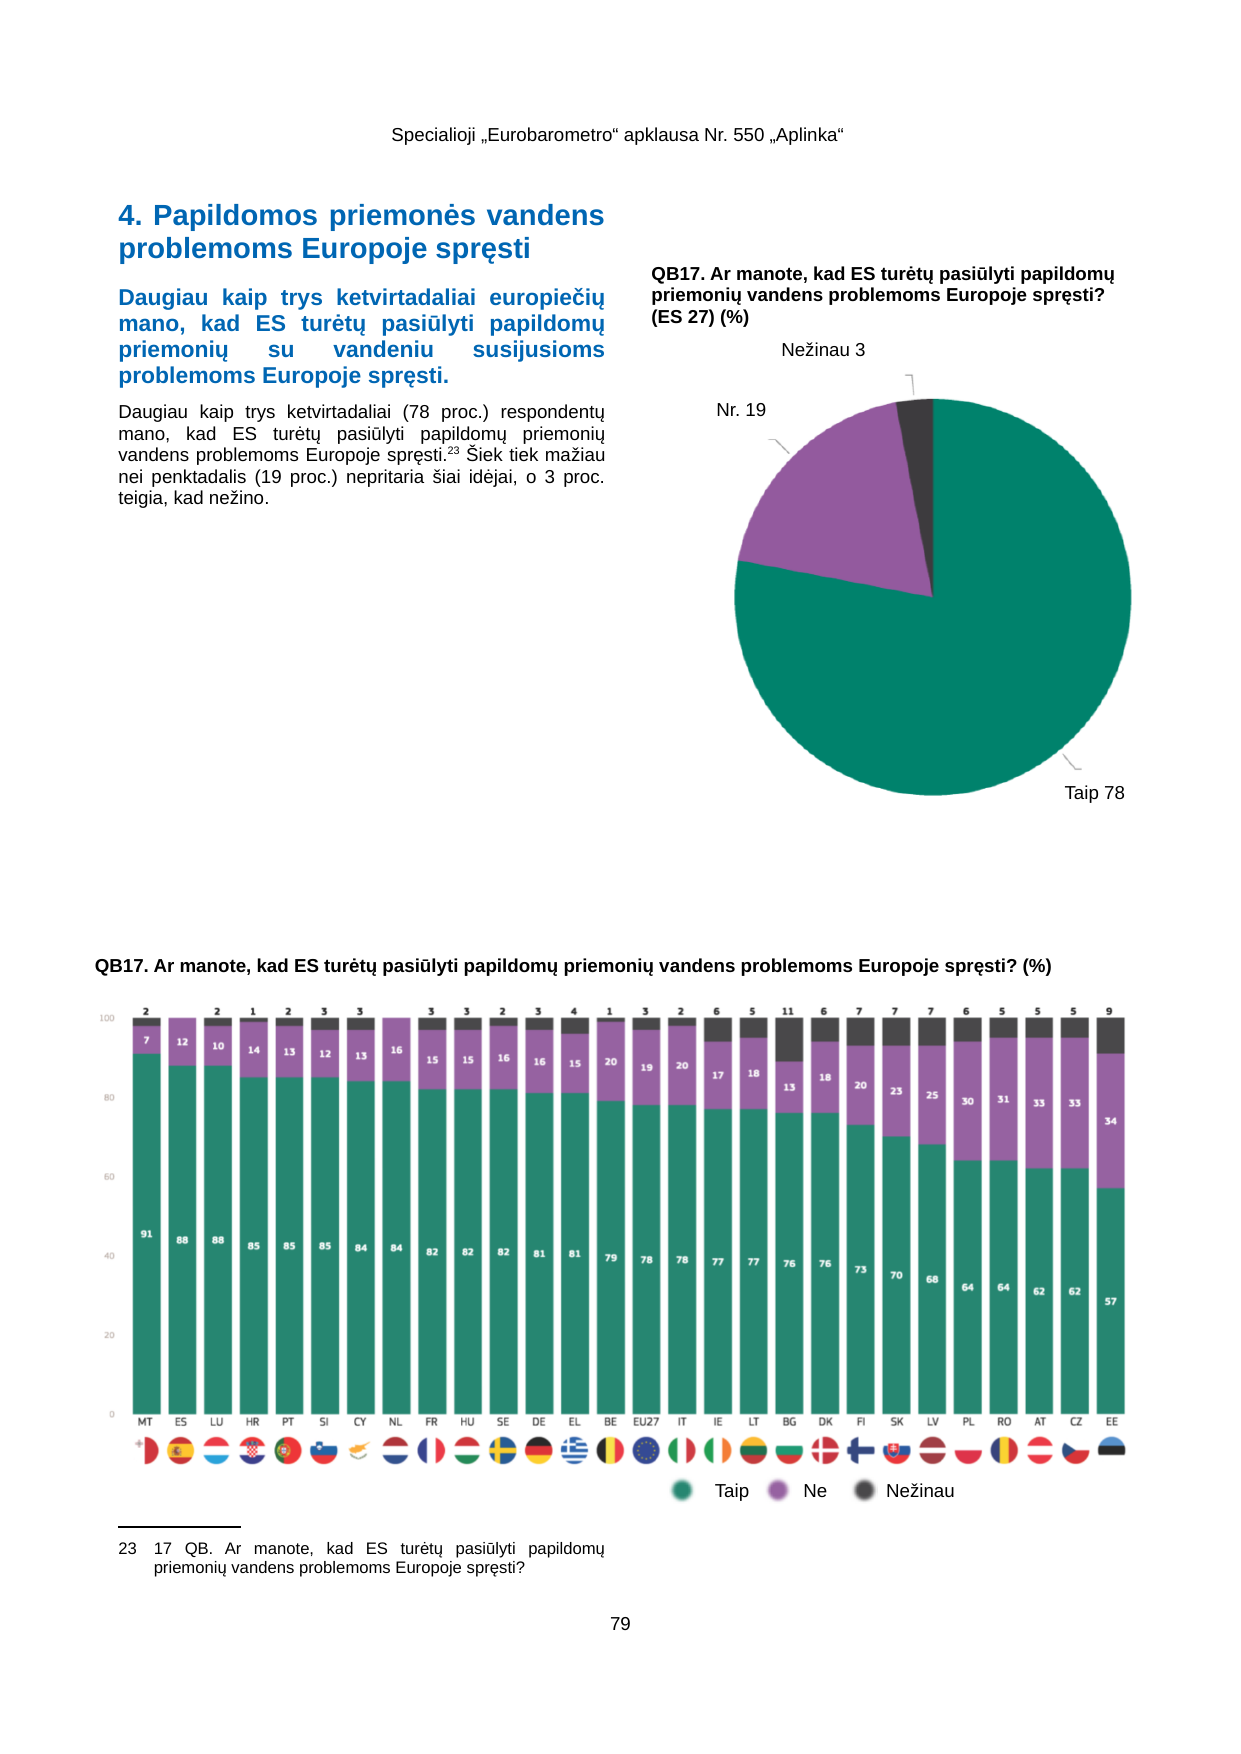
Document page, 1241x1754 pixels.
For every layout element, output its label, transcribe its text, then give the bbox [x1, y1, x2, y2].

picture [85, 1000, 1132, 1508]
subtitle 4. Papildomos priemonės vandens problemoms Europoje spręsti [118, 198, 605, 265]
text Daugiau kaip trys ketvirtadaliai europiečių mano, kad ES turėtų pasiūlyti papildomų priemonių su vandeniu susijusioms problemoms Europoje spręsti. [118, 283, 605, 389]
text Daugiau kaip trys ketvirtadaliai (78 proc.) respondentų mano, kad ES turėtų pasiūlyti papildomų priemonių vandens problemoms Europoje spręsti. Šiek tiek mažiau nei penktadalis (19 proc.) nepritaria šiai idėjai, o 3 proc. teigia, kad nežino. [118, 401, 605, 508]
text 17 QB. Ar manote, kad ES turėtų pasiūlyti papildomų priemonių vandens problemoms Europoje spręsti? [118, 1538, 605, 1577]
picture [726, 368, 1135, 799]
